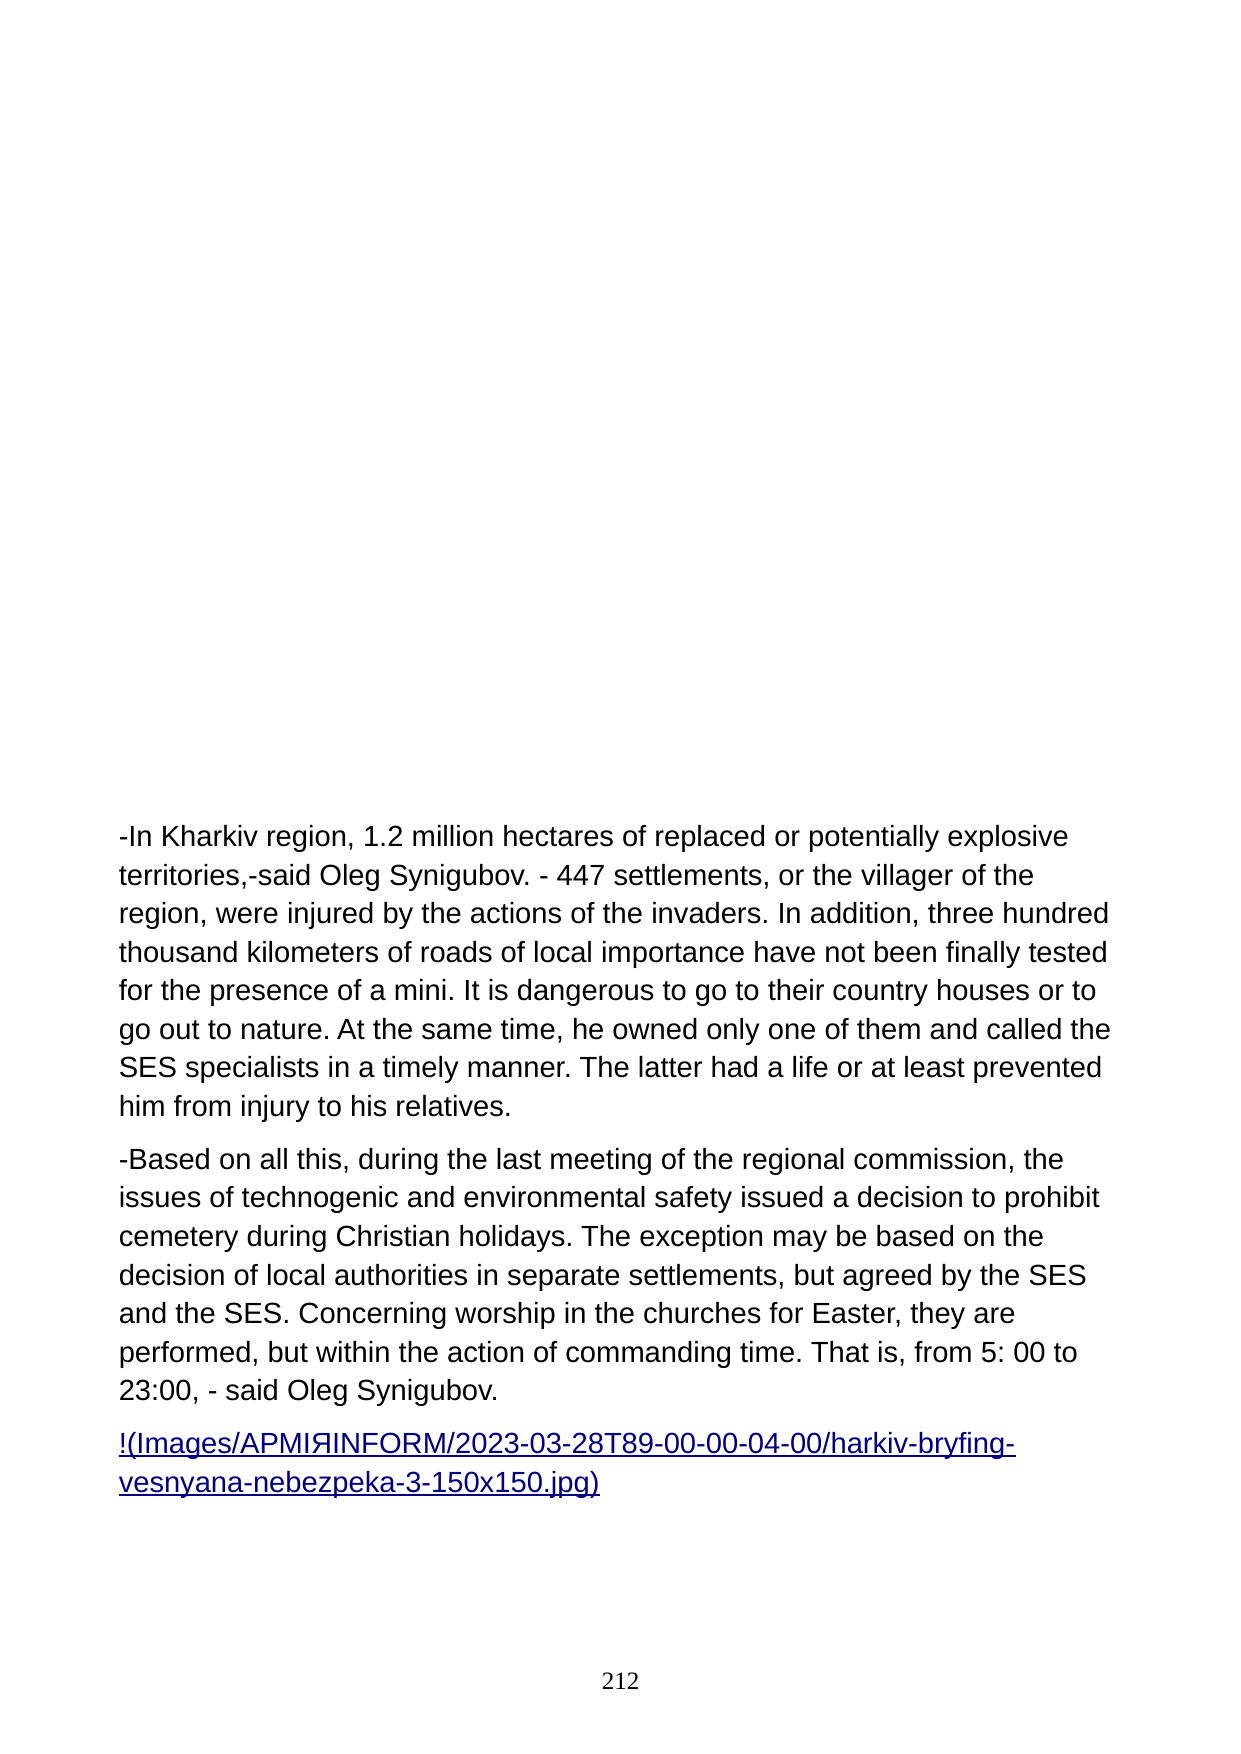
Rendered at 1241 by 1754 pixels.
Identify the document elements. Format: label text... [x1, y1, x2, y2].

text -Based on all this, during the last meeting of the regional commission, the issues of technogenic and environmental safety issued a decision to prohibit cemetery during Christian holidays. The exception may be based on the decision of local authorities in separate settlements, but agreed by the SES and the SES. Concerning worship in the churches for Easter, they are performed, but within the action of commanding time. That is, from 5: 00 to 23:00, - said Oleg Synigubov. [118, 1142, 1122, 1407]
text -In Kharkiv region, 1.2 million hectares of replaced or potentially explosive territories,-said Oleg Synigubov. - 447 settlements, or the villager of the region, were injured by the actions of the invaders. In addition, three hundred thousand kilometers of roads of local importance have not been finally tested for the presence of a mini. It is dangerous to go to their country houses or to go out to nature. At the same time, he owned only one of them and called the SES specialists in a timely manner. The latter had a life or at least prevented him from injury to his relatives. [118, 118, 1122, 1122]
text !(Images/AРМІЯINFORM/2023-03-28T89-00-00-04-00/harkiv-bryfing-vesnyana-nebezpeka-3-150x150.jpg) [118, 1426, 1122, 1498]
